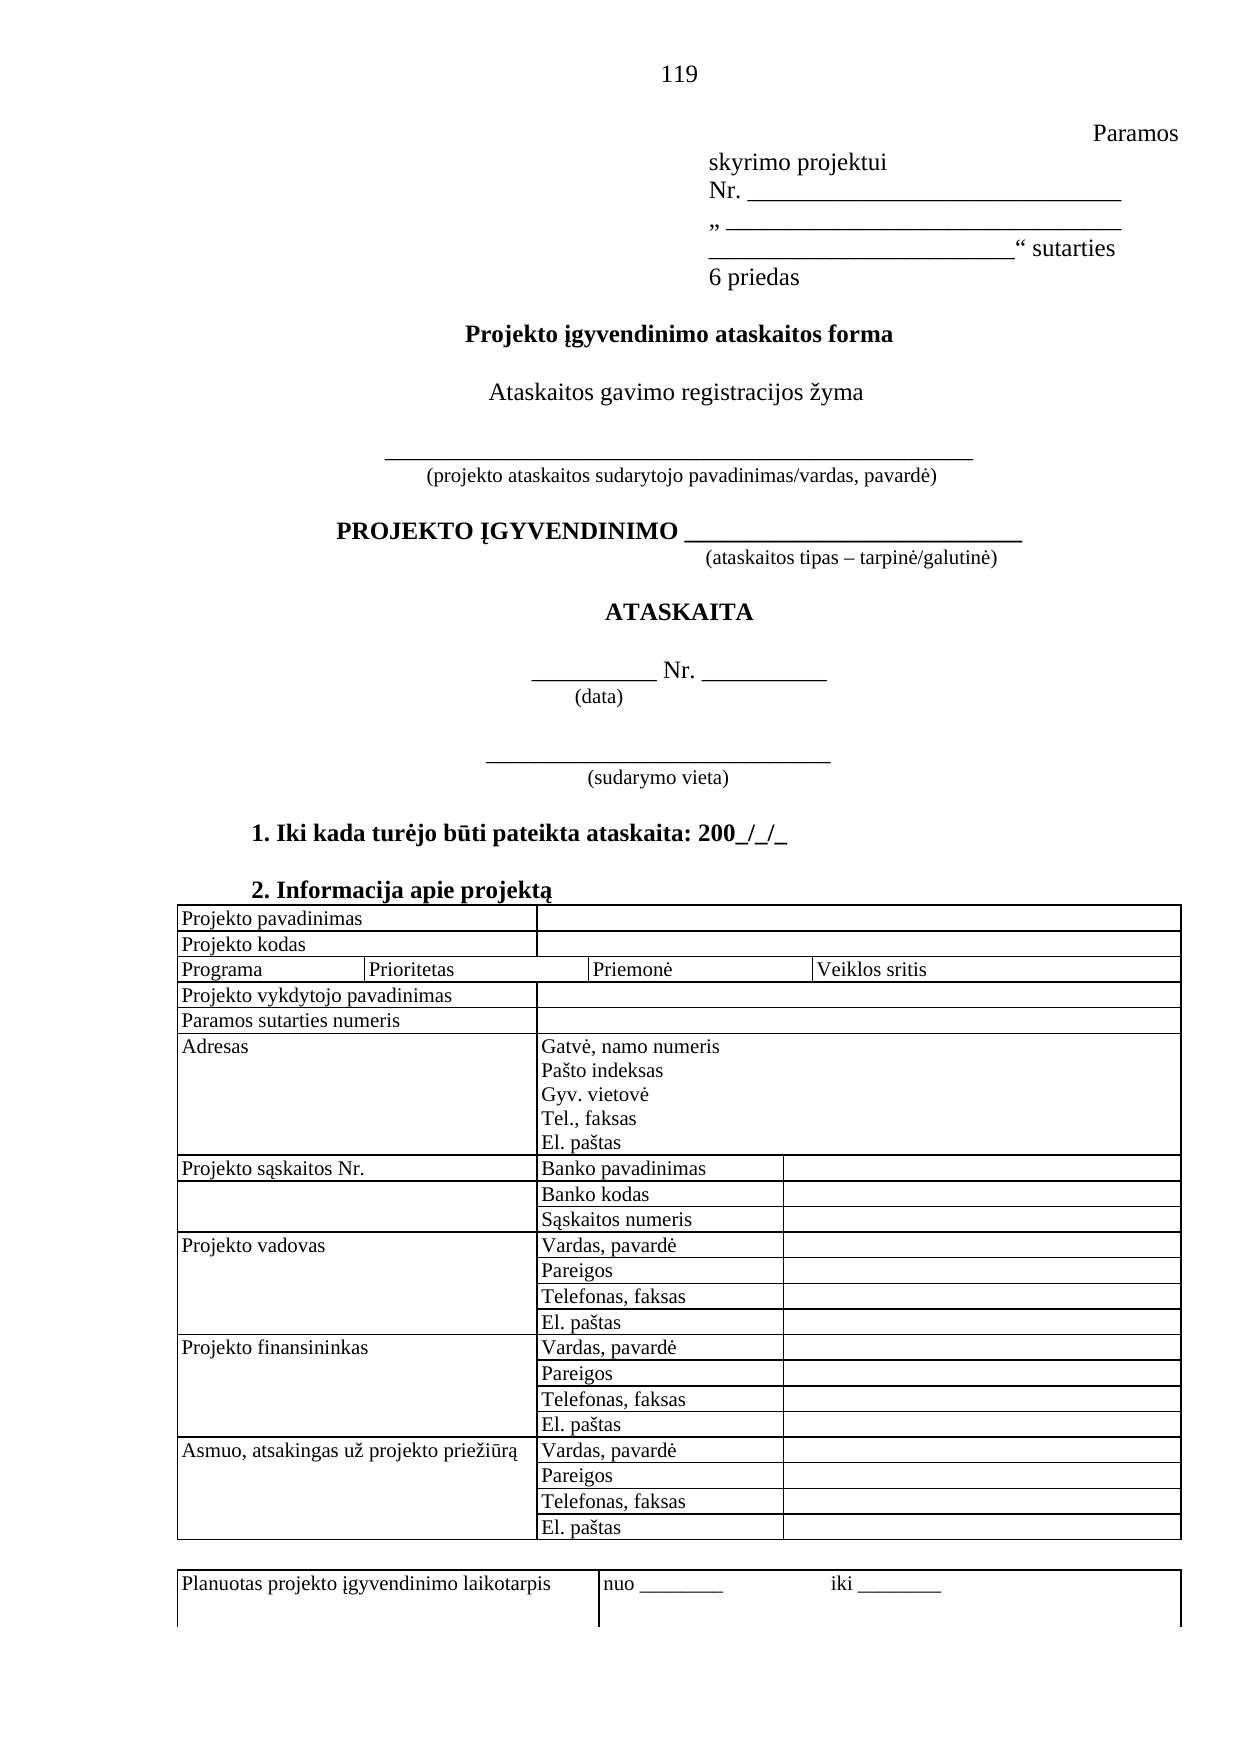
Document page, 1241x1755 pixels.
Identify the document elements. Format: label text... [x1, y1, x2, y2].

text “ sutarties [177, 233, 1181, 262]
table_header Planuotas projekto įgyvendinimo laikotarpis [178, 1571, 598, 1627]
text 6 priedas [177, 262, 1181, 291]
table_cell [178, 1182, 536, 1231]
text (ataskaitos tipas – tarpinė/galutinė) [177, 545, 1181, 569]
text Nr. [177, 176, 1181, 204]
text (data) [177, 684, 1181, 708]
text 1. Iki kada turėjo būti pateikta ataskaita: 200_/_/_ [177, 818, 1181, 847]
text Ataskaitos gavimo registracijos žyma [177, 377, 1181, 406]
table_cell Projekto vadovas [178, 1233, 536, 1334]
table_header nuo ________ [600, 1571, 826, 1627]
table_cell Asmuo, atsakingas už projekto priežiūrą [178, 1438, 536, 1539]
text PROJEKTO ĮGYVENDINIMO ___________________________ [177, 516, 1181, 545]
table_cell Projekto finansininkas [178, 1335, 536, 1436]
table_cell Adresas [178, 1034, 536, 1154]
text (sudarymo vieta) [177, 765, 1181, 789]
text Paramos skyrimo projektui [709, 118, 1181, 176]
table_header iki ________ [826, 1571, 1180, 1627]
text „ [177, 204, 1181, 233]
text ATASKAITA [177, 597, 1181, 626]
text __________ Nr. __________ [177, 655, 1181, 684]
text (projekto ataskaitos sudarytojo pavadinimas/vardas, pavardė) [177, 463, 1181, 487]
text Projekto įgyvendinimo ataskaitos forma [177, 319, 1181, 348]
text 2. Informacija apie projektą [177, 876, 1181, 904]
